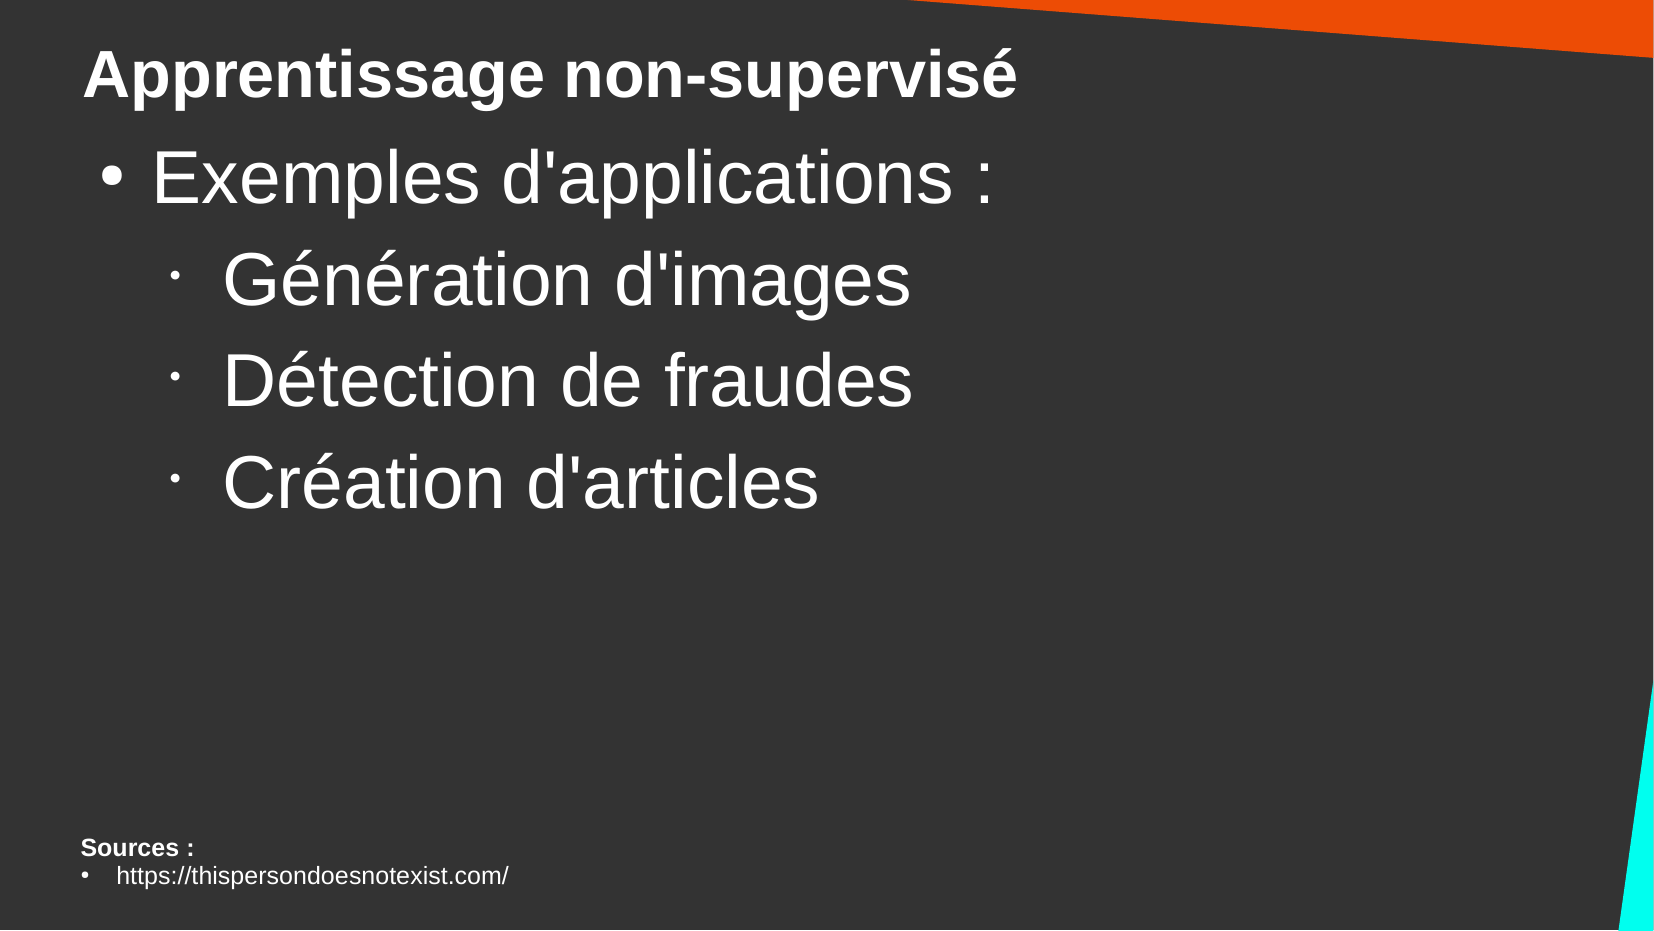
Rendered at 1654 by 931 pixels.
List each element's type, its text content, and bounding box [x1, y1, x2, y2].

title Apprentissage non-supervisé [82, 37, 1571, 115]
text_box [1618, 675, 1654, 931]
text_box [907, 0, 1654, 58]
text_box Sources : https://thispersondoesnotexist.com/ [65, 826, 1483, 926]
list Exemples d'applications : Génération d'images Détection de fraudes Création d'articles [80, 135, 1501, 686]
